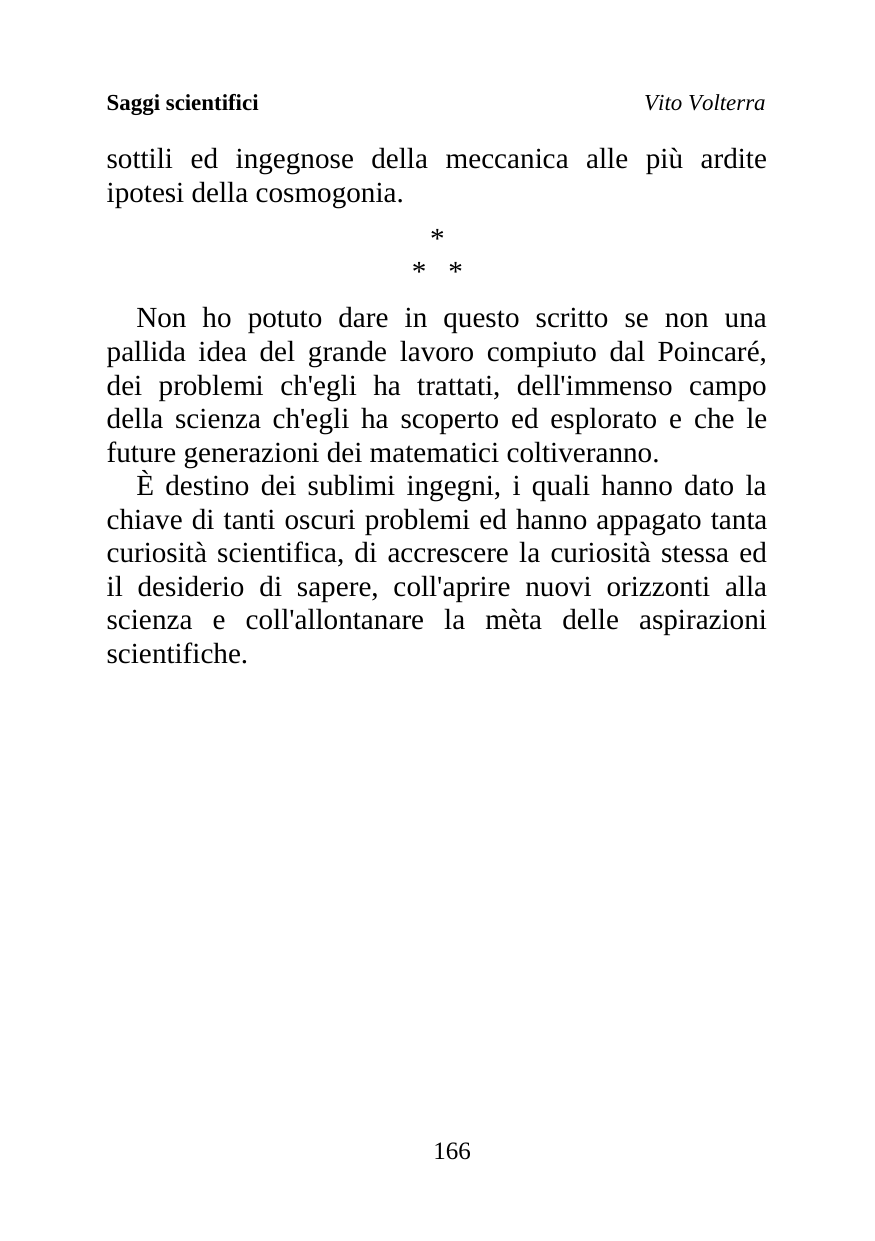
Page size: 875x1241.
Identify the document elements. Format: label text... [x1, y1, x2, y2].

text * * * [106, 221, 768, 288]
text È destino dei sublimi ingegni, i quali hanno dato la chiave di tanti oscuri problemi ed hanno appagato tanta curiosità scientifica, di accrescere la curiosità stessa ed il desiderio di sapere, coll'aprire nuovi orizzonti alla scienza e coll'allontanare la mèta delle aspirazioni scientifiche. [106, 468, 768, 669]
text Non ho potuto dare in questo scritto se non una pallida idea del grande lavoro compiuto dal Poincaré, dei problemi ch'egli ha trattati, dell'immenso campo della scienza ch'egli ha scoperto ed esplorato e che le future generazioni dei matematici coltiveranno. [106, 301, 768, 468]
text sottili ed ingegnose della meccanica alle più ardite ipotesi della cosmogonia. [106, 141, 768, 208]
